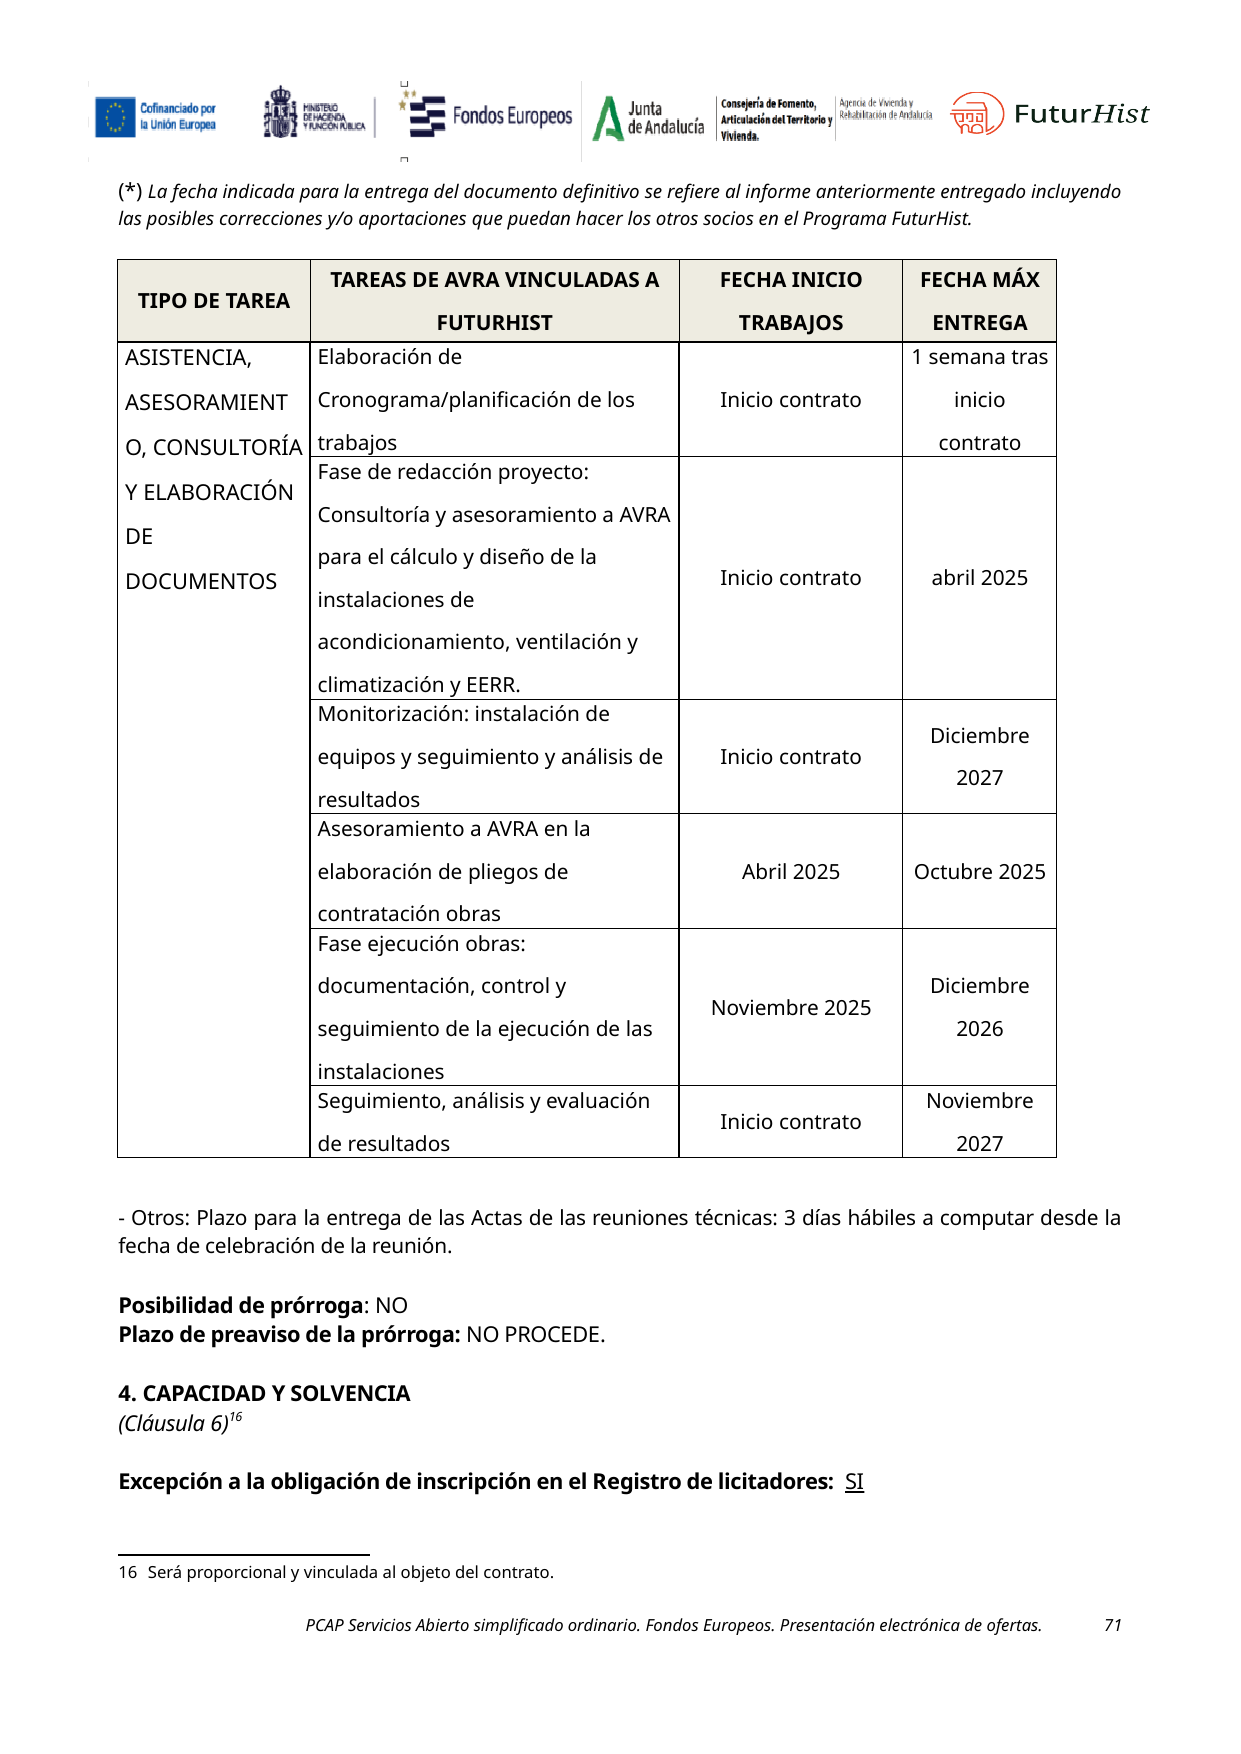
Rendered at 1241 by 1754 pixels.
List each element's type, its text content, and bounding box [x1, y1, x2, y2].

table_header FECHA INICIO TRABAJOS [680, 260, 902, 341]
table_cell abril 2025 [903, 457, 1056, 698]
text - Otros: Plazo para la entrega de las Actas de las reuniones técnicas: 3 días hábiles a computar desde la fecha de celebración de la reunión. [118, 1203, 1122, 1260]
text Posibilidad de prórroga: NO [118, 1290, 1122, 1319]
table_cell 1 semana tras inicio contrato [903, 343, 1056, 456]
text (*) La fecha indicada para la entrega del documento definitivo se refiere al informe anteriormente entregado incluyendo las posibles correcciones y/o aportaciones que puedan hacer los otros socios en el Programa FuturHist. [118, 176, 1122, 230]
picture [88, 79, 943, 162]
text Excepción a la obligación de inscripción en el Registro de licitadores: SI [118, 1466, 1122, 1496]
table_cell Diciembre 2026 [903, 929, 1056, 1085]
text (Cláusula 6) [118, 1408, 1122, 1438]
table_cell Inicio contrato [680, 1086, 902, 1157]
table_cell Octubre 2025 [903, 814, 1056, 928]
table_cell Noviembre 2025 [680, 929, 902, 1085]
table_cell Noviembre 2027 [903, 1086, 1056, 1157]
table_header TAREAS DE AVRA VINCULADAS A FUTURHIST [311, 260, 679, 341]
text Plazo de preaviso de la prórroga: NO PROCEDE. [118, 1319, 1122, 1349]
text 4. CAPACIDAD Y SOLVENCIA [118, 1378, 1122, 1408]
table_cell Monitorización: instalación de equipos y seguimiento y análisis de resultados [311, 700, 678, 813]
table_header TIPO DE TAREA [118, 260, 310, 341]
picture [949, 92, 1150, 135]
text Será proporcional y vinculada al objeto del contrato. [118, 1561, 1122, 1584]
table_cell Elaboración de Cronograma/planificación de los trabajos [311, 343, 678, 456]
table_header FECHA MÁX ENTREGA [903, 260, 1056, 341]
table_cell Inicio contrato [680, 343, 902, 456]
table_cell Fase de redacción proyecto: Consultoría y asesoramiento a AVRA para el cálculo y diseño de la instalaciones de acondicionamiento, ventilación y climatización y EERR. [311, 457, 678, 698]
table_cell Inicio contrato [680, 700, 902, 813]
table_cell Fase ejecución obras: documentación, control y seguimiento de la ejecución de las instalaciones [311, 929, 678, 1085]
table_cell ASISTENCIA, ASESORAMIENTO, CONSULTORÍA Y ELABORACIÓN DE DOCUMENTOS [118, 343, 309, 1157]
table_cell Diciembre 2027 [903, 700, 1056, 813]
table_cell Seguimiento, análisis y evaluación de resultados [311, 1086, 678, 1157]
table_cell Abril 2025 [680, 814, 902, 928]
table_cell Asesoramiento a AVRA en la elaboración de pliegos de contratación obras [311, 814, 678, 928]
table_cell Inicio contrato [680, 457, 902, 698]
